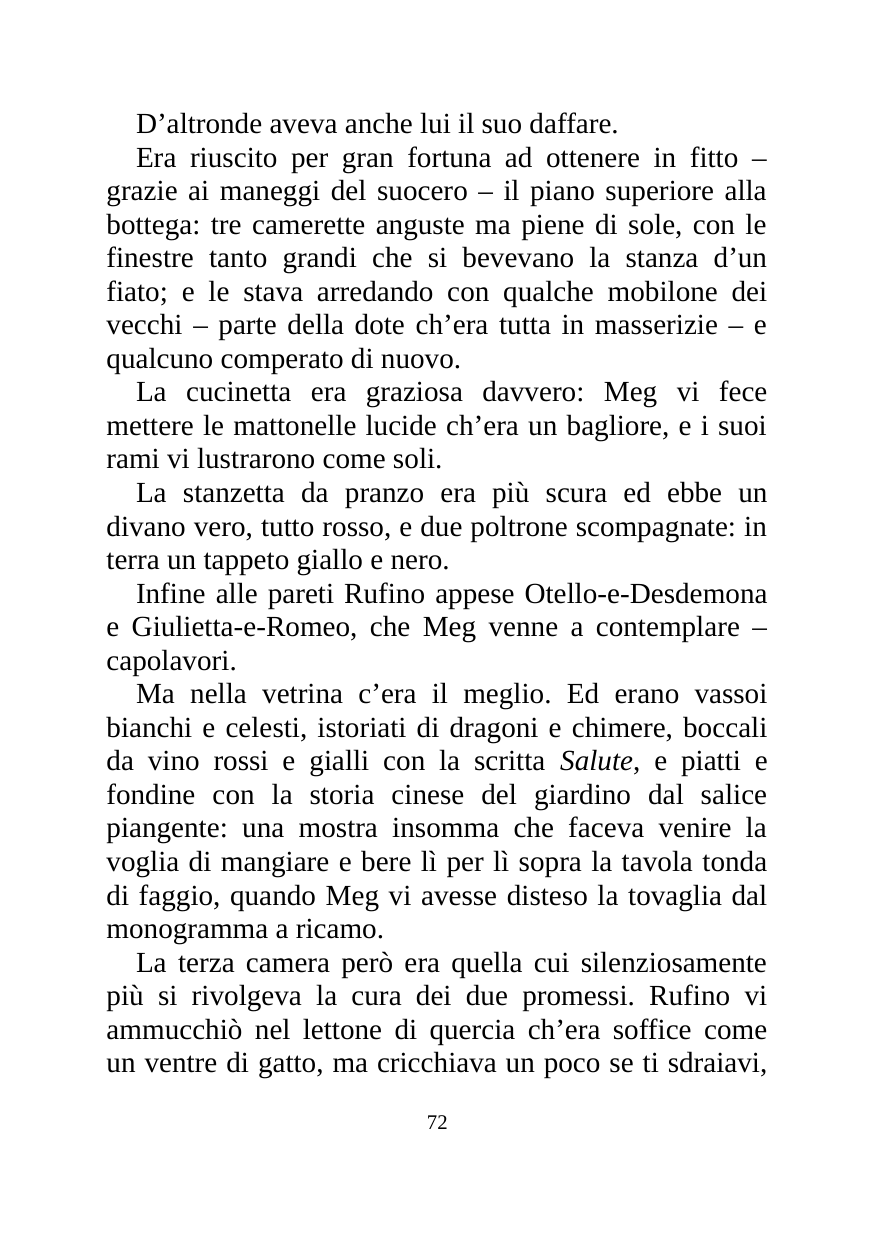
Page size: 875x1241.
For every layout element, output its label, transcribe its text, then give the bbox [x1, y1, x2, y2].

text Era riuscito per gran fortuna ad ottenere in fitto – grazie ai maneggi del suocero – il piano superiore alla bottega: tre camerette anguste ma piene di sole, con le finestre tanto grandi che si bevevano la stanza d’un fiato; e le stava arredando con qualche mobilone dei vecchi – parte della dote ch’era tutta in masserizie – e qualcuno comperato di nuovo. [106, 140, 768, 374]
text Ma nella vetrina c’era il meglio. Ed erano vassoi bianchi e celesti, istoriati di dragoni e chimere, boccali da vino rossi e gialli con la scritta Salute, e piatti e fondine con la storia cinese del giardino dal salice piangente: una mostra insomma che faceva venire la voglia di mangiare e bere lì per lì sopra la tavola tonda di faggio, quando Meg vi avesse disteso la tovaglia dal monogramma a ricamo. [106, 676, 768, 945]
text D’altronde aveva anche lui il suo daffare. [106, 106, 768, 140]
text Infine alle pareti Rufino appese Otello-e-Desdemona e Giulietta-e-Romeo, che Meg venne a contemplare – capolavori. [106, 576, 768, 676]
text La cucinetta era graziosa davvero: Meg vi fece mettere le mattonelle lucide ch’era un bagliore, e i suoi rami vi lustrarono come soli. [106, 374, 768, 475]
text La terza camera però era quella cui silenziosamente più si rivolgeva la cura dei due promessi. Rufino vi ammucchiò nel lettone di quercia ch’era soffice come un ventre di gatto, ma cricchiava un poco se ti sdraiavi, [106, 945, 768, 1079]
text La stanzetta da pranzo era più scura ed ebbe un divano vero, tutto rosso, e due poltrone scompagnate: in terra un tappeto giallo e nero. [106, 475, 768, 576]
